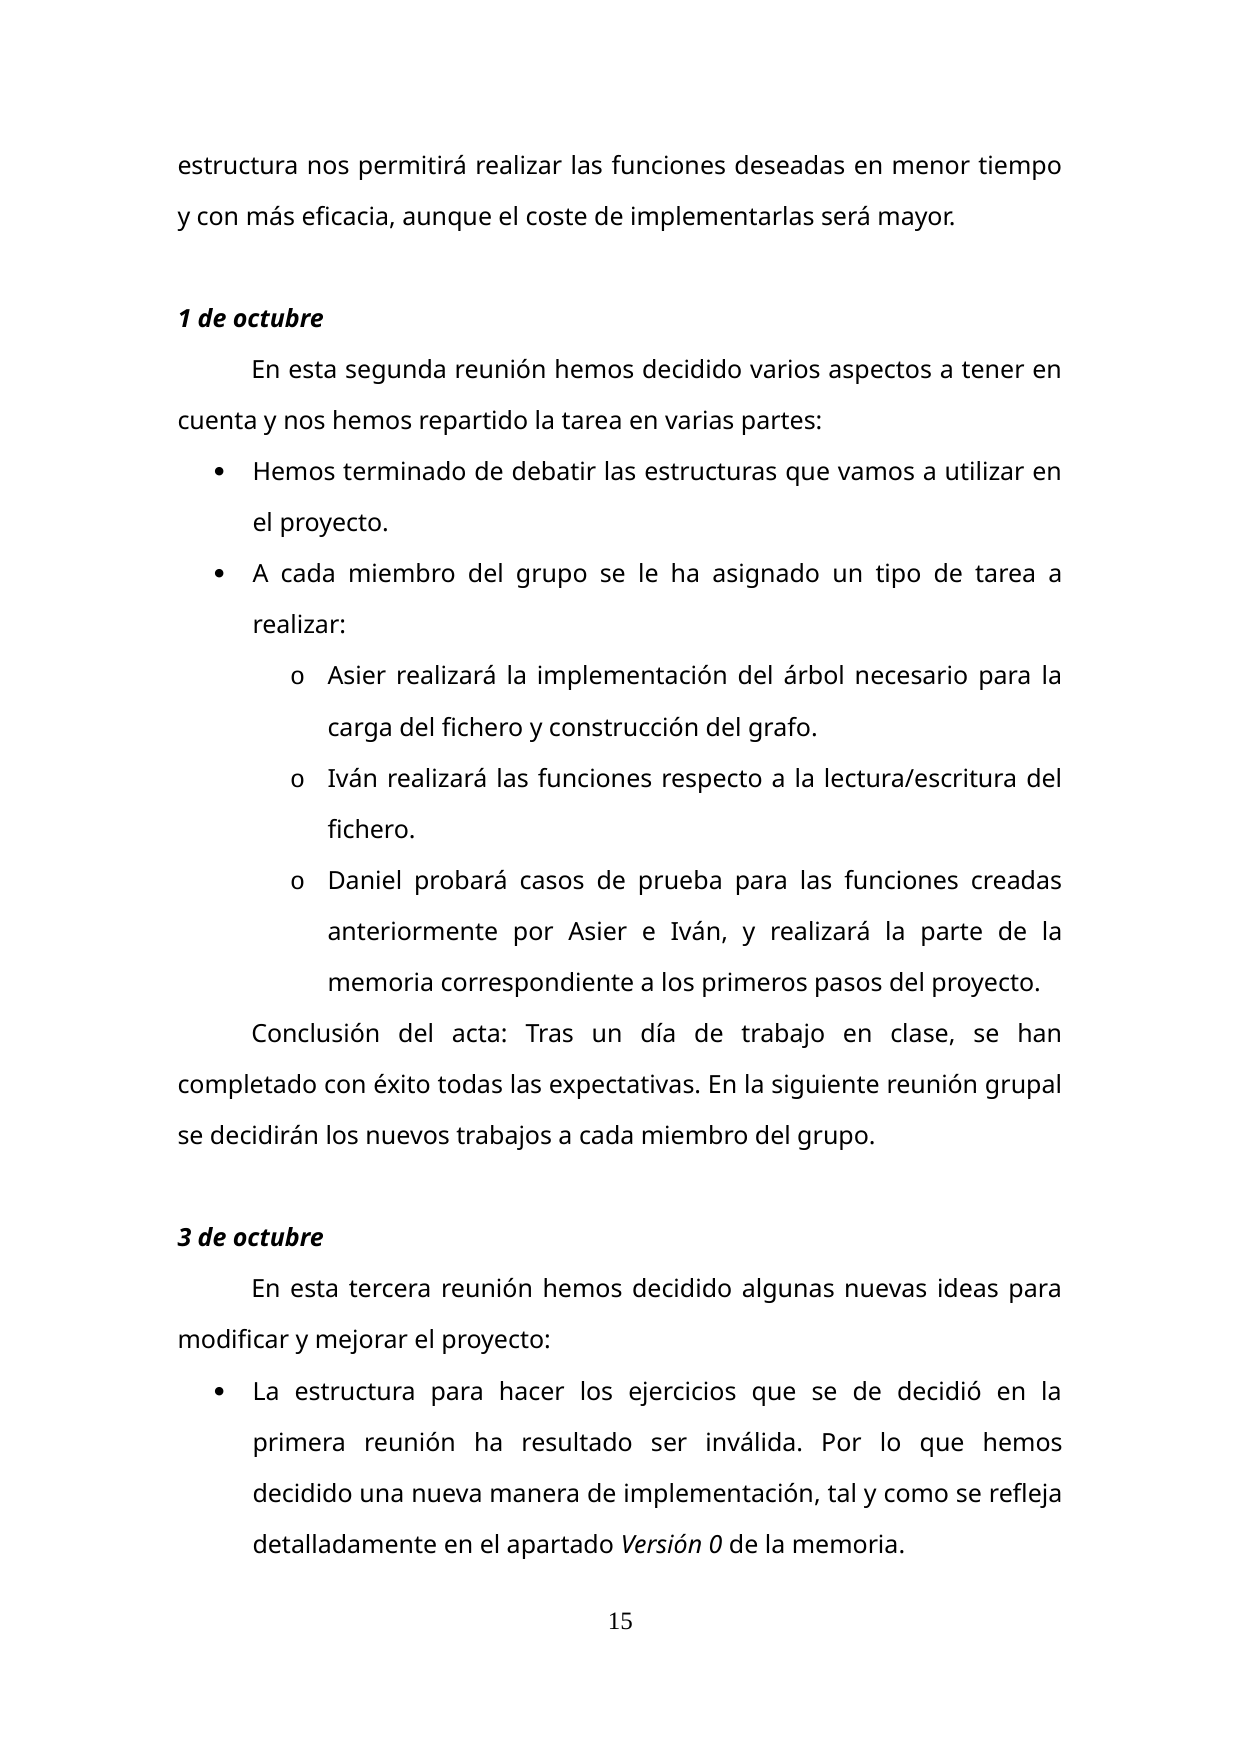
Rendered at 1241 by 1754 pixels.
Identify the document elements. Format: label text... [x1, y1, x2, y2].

text En esta segunda reunión hemos decidido varios aspectos a tener en cuenta y nos hemos repartido la tarea en varias partes: [177, 352, 1063, 437]
text 1 de octubre [177, 301, 1063, 335]
list Daniel probará casos de prueba para las funciones creadas anteriormente por Asier e Iván, y realizará la parte de la memoria correspondiente a los primeros pasos del proyecto. [290, 863, 1063, 999]
list Iván realizará las funciones respecto a la lectura/escritura del fichero. [290, 760, 1063, 846]
text estructura nos permitirá realizar las funciones deseadas en menor tiempo y con más eficacia, aunque el coste de implementarlas será mayor. [177, 148, 1063, 233]
text En esta tercera reunión hemos decidido algunas nuevas ideas para modificar y mejorar el proyecto: [177, 1271, 1063, 1356]
list Asier realizará la implementación del árbol necesario para la carga del fichero y construcción del grafo. [290, 658, 1063, 743]
list Hemos terminado de debatir las estructuras que vamos a utilizar en el proyecto. [215, 454, 1063, 539]
list A cada miembro del grupo se le ha asignado un tipo de tarea a realizar: [215, 556, 1063, 641]
list La estructura para hacer los ejercicios que se de decidió en la primera reunión ha resultado ser inválida. Por lo que hemos decidido una nueva manera de implementación, tal y como se refleja detalladamente en el apartado Versión 0 de la memoria. [215, 1373, 1063, 1560]
text 3 de octubre [177, 1220, 1063, 1254]
text Conclusión del acta: Tras un día de trabajo en clase, se han completado con éxito todas las expectativas. En la siguiente reunión grupal se decidirán los nuevos trabajos a cada miembro del grupo. [177, 1016, 1063, 1152]
